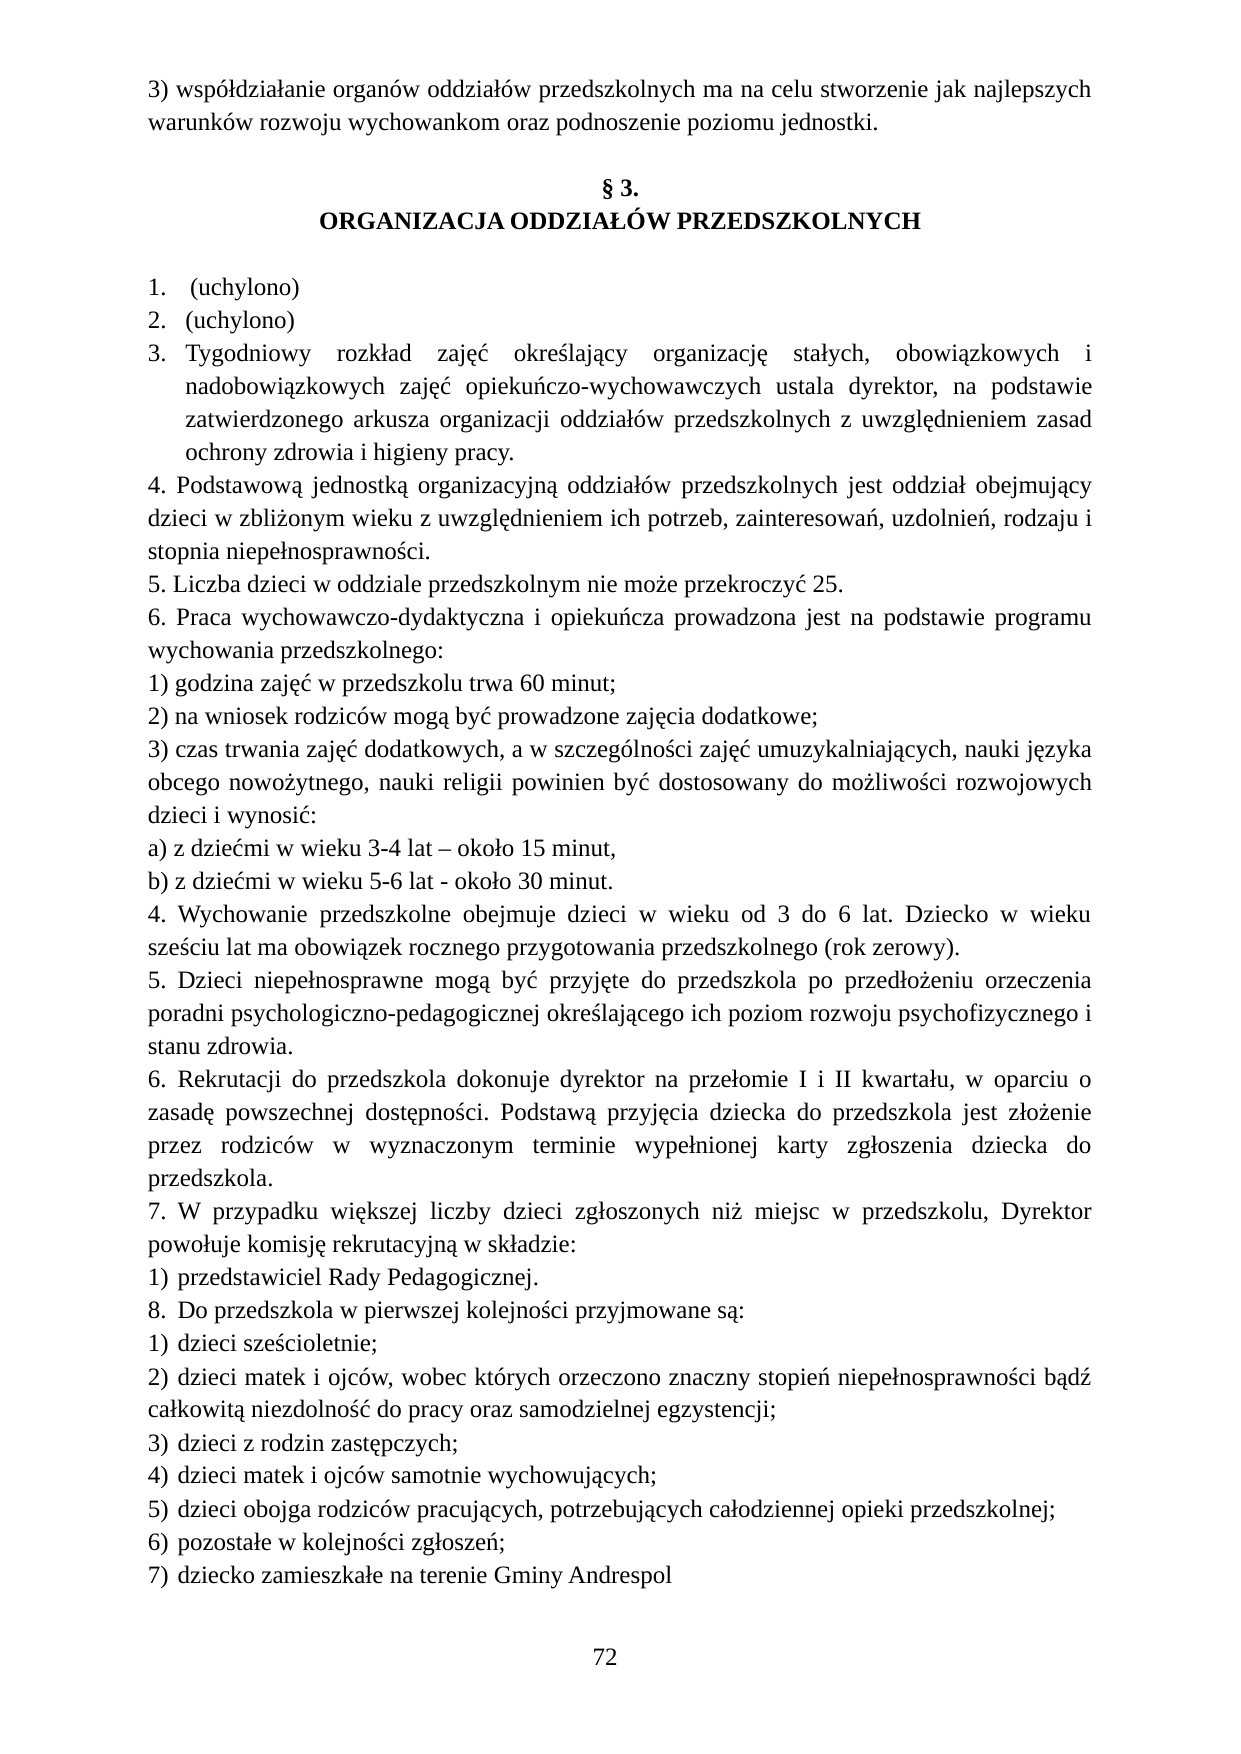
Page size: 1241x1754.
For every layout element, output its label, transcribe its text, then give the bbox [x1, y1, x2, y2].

text § 3. [148, 173, 1093, 202]
list dzieci matek i ojców samotnie wychowujących; [148, 1461, 1093, 1489]
list dzieci sześcioletnie; [148, 1328, 1093, 1357]
text b) z dziećmi w wieku 5-6 lat - około 30 minut. [148, 866, 1093, 895]
list Tygodniowy rozkład zajęć określający organizację stałych, obowiązkowych i nadobowiązkowych zajęć opiekuńczo-wychowawczych ustala dyrektor, na podstawie zatwierdzonego arkusza organizacji oddziałów przedszkolnych z uwzględnieniem zasad ochrony zdrowia i higieny pracy. [148, 338, 1093, 466]
list pozostałe w kolejności zgłoszeń; [148, 1527, 1093, 1555]
text 3) współdziałanie organów oddziałów przedszkolnych ma na celu stworzenie jak najlepszych warunków rozwoju wychowankom oraz podnoszenie poziomu jednostki. [148, 74, 1093, 136]
text 2) na wniosek rodziców mogą być prowadzone zajęcia dodatkowe; [148, 701, 1093, 730]
list dzieci obojga rodziców pracujących, potrzebujących całodziennej opieki przedszkolnej; [148, 1494, 1093, 1522]
list Do przedszkola w pierwszej kolejności przyjmowane są: [148, 1296, 1093, 1324]
list (uchylono) [148, 305, 1093, 334]
list dzieci z rodzin zastępczych; [148, 1428, 1093, 1456]
text 1) godzina zajęć w przedszkolu trwa 60 minut; [148, 668, 1093, 697]
list Wychowanie przedszkolne obejmuje dzieci w wieku od 3 do 6 lat. Dziecko w wieku sześciu lat ma obowiązek rocznego przygotowania przedszkolnego (rok zerowy). [148, 899, 1093, 961]
list przedstawiciel Rady Pedagogicznej. [148, 1262, 1093, 1291]
text 5. Liczba dzieci w oddziale przedszkolnym nie może przekroczyć 25. [148, 569, 1093, 598]
list W przypadku większej liczby dzieci zgłoszonych niż miejsc w przedszkolu, Dyrektor powołuje komisję rekrutacyjną w składzie: [148, 1196, 1093, 1258]
list Dzieci niepełnosprawne mogą być przyjęte do przedszkola po przedłożeniu orzeczenia poradni psychologiczno-pedagogicznej określającego ich poziom rozwoju psychofizycznego i stanu zdrowia. [148, 965, 1093, 1060]
text a) z dziećmi w wieku 3-4 lat – około 15 minut, [148, 833, 1093, 862]
text 4. Podstawową jednostką organizacyjną oddziałów przedszkolnych jest oddział obejmujący dzieci w zbliżonym wieku z uwzględnieniem ich potrzeb, zainteresowań, uzdolnień, rodzaju i stopnia niepełnosprawności. [148, 470, 1093, 565]
text ORGANIZACJA ODDZIAŁÓW PRZEDSZKOLNYCH [148, 206, 1093, 234]
list Rekrutacji do przedszkola dokonuje dyrektor na przełomie I i II kwartału, w oparciu o zasadę powszechnej dostępności. Podstawą przyjęcia dziecka do przedszkola jest złożenie przez rodziców w wyznaczonym terminie wypełnionej karty zgłoszenia dziecka do przedszkola. [148, 1064, 1093, 1192]
text 3) czas trwania zajęć dodatkowych, a w szczególności zajęć umuzykalniających, nauki języka obcego nowożytnego, nauki religii powinien być dostosowany do możliwości rozwojowych dzieci i wynosić: [148, 734, 1093, 829]
list dziecko zamieszkałe na terenie Gminy Andrespol [148, 1560, 1093, 1588]
list dzieci matek i ojców, wobec których orzeczono znaczny stopień niepełnosprawności bądź całkowitą niezdolność do pracy oraz samodzielnej egzystencji; [148, 1362, 1093, 1423]
text 6. Praca wychowawczo-dydaktyczna i opiekuńcza prowadzona jest na podstawie programu wychowania przedszkolnego: [148, 602, 1093, 664]
list (uchylono) [148, 272, 1093, 301]
